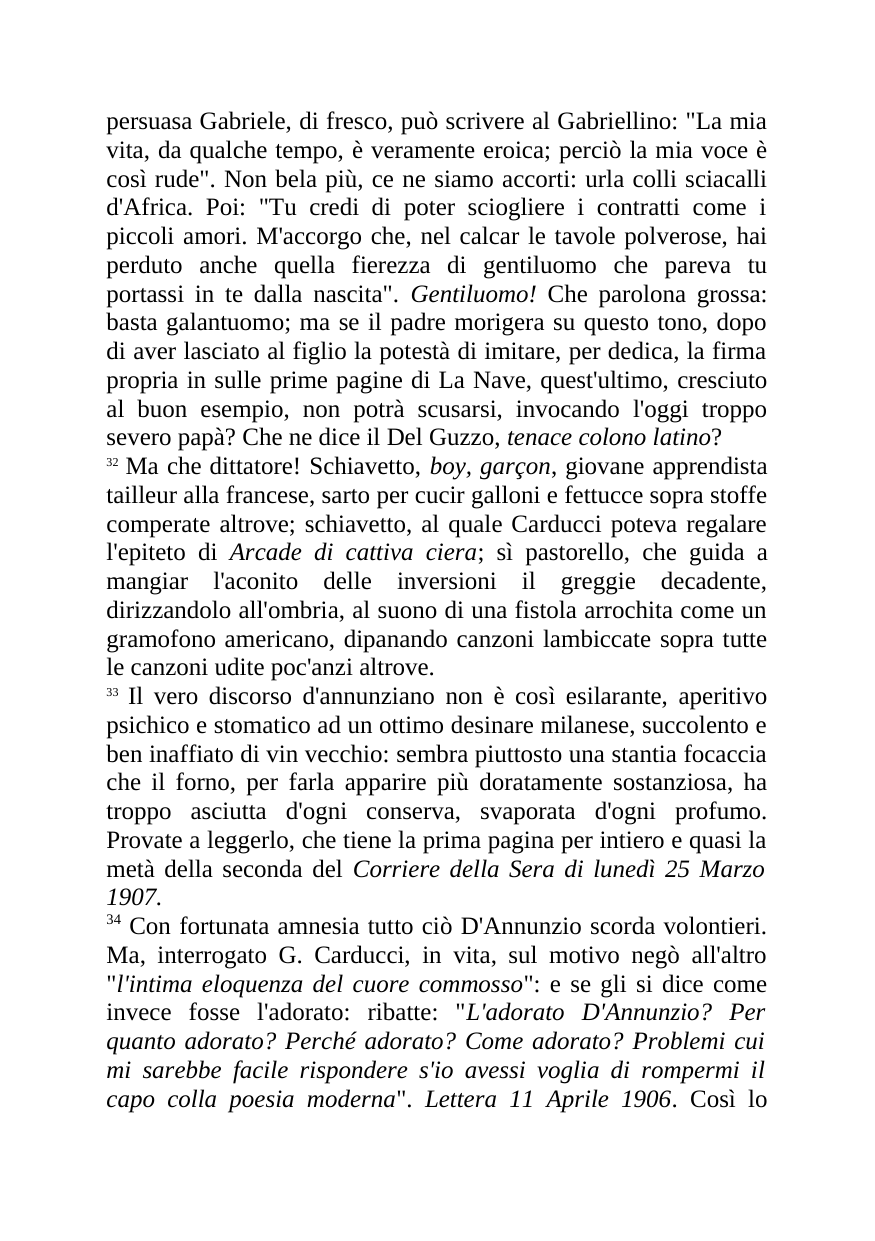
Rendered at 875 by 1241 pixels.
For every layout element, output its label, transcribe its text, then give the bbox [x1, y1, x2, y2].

text Con fortunata amnesia tutto ciò D'Annunzio scorda volontieri. Ma, interrogato G. Carducci, in vita, sul motivo negò all'altro "l'intima eloquenza del cuore commosso": e se gli si dice come invece fosse l'adorato: ribatte: "L'adorato D'Annunzio? Per quanto adorato? Perché adorato? Come adorato? Problemi cui mi sarebbe facile rispondere s'io avessi voglia di rompermi il capo colla poesia moderna". Lettera 11 Aprile 1906. Così lo [106, 911, 768, 1112]
text Ma che dittatore! Schiavetto, boy, garçon, giovane apprendista tailleur alla francese, sarto per cucir galloni e fettucce sopra stoffe comperate altrove; schiavetto, al quale Carducci poteva regalare l'epiteto di Arcade di cattiva ciera; sì pastorello, che guida a mangiar l'aconito delle inversioni il greggie decadente, dirizzandolo all'ombria, al suono di una fistola arrochita come un gramofono americano, dipanando canzoni lambiccate sopra tutte le canzoni udite poc'anzi altrove. [106, 451, 768, 681]
text Il vero discorso d'annunziano non è così esilarante, aperitivo psichico e stomatico ad un ottimo desinare milanese, succolento e ben inaffiato di vin vecchio: sembra piuttosto una stantia focaccia che il forno, per farla apparire più doratamente sostanziosa, ha troppo asciutta d'ogni conserva, svaporata d'ogni profumo. Provate a leggerlo, che tiene la prima pagina per intiero e quasi la metà della seconda del Corriere della Sera di lunedì 25 Marzo 1907. [106, 681, 768, 911]
text persuasa Gabriele, di fresco, può scrivere al Gabriellino: "La mia vita, da qualche tempo, è veramente eroica; perciò la mia voce è così rude". Non bela più, ce ne siamo accorti: urla colli sciacalli d'Africa. Poi: "Tu credi di poter sciogliere i contratti come i piccoli amori. M'accorgo che, nel calcar le tavole polverose, hai perduto anche quella fierezza di gentiluomo che pareva tu portassi in te dalla nascita". Gentiluomo! Che parolona grossa: basta galantuomo; ma se il padre morigera su questo tono, dopo di aver lasciato al figlio la potestà di imitare, per dedica, la firma propria in sulle prime pagine di La Nave, quest'ultimo, cresciuto al buon esempio, non potrà scusarsi, invocando l'oggi troppo severo papà? Che ne dice il Del Guzzo, tenace colono latino? [106, 106, 768, 451]
